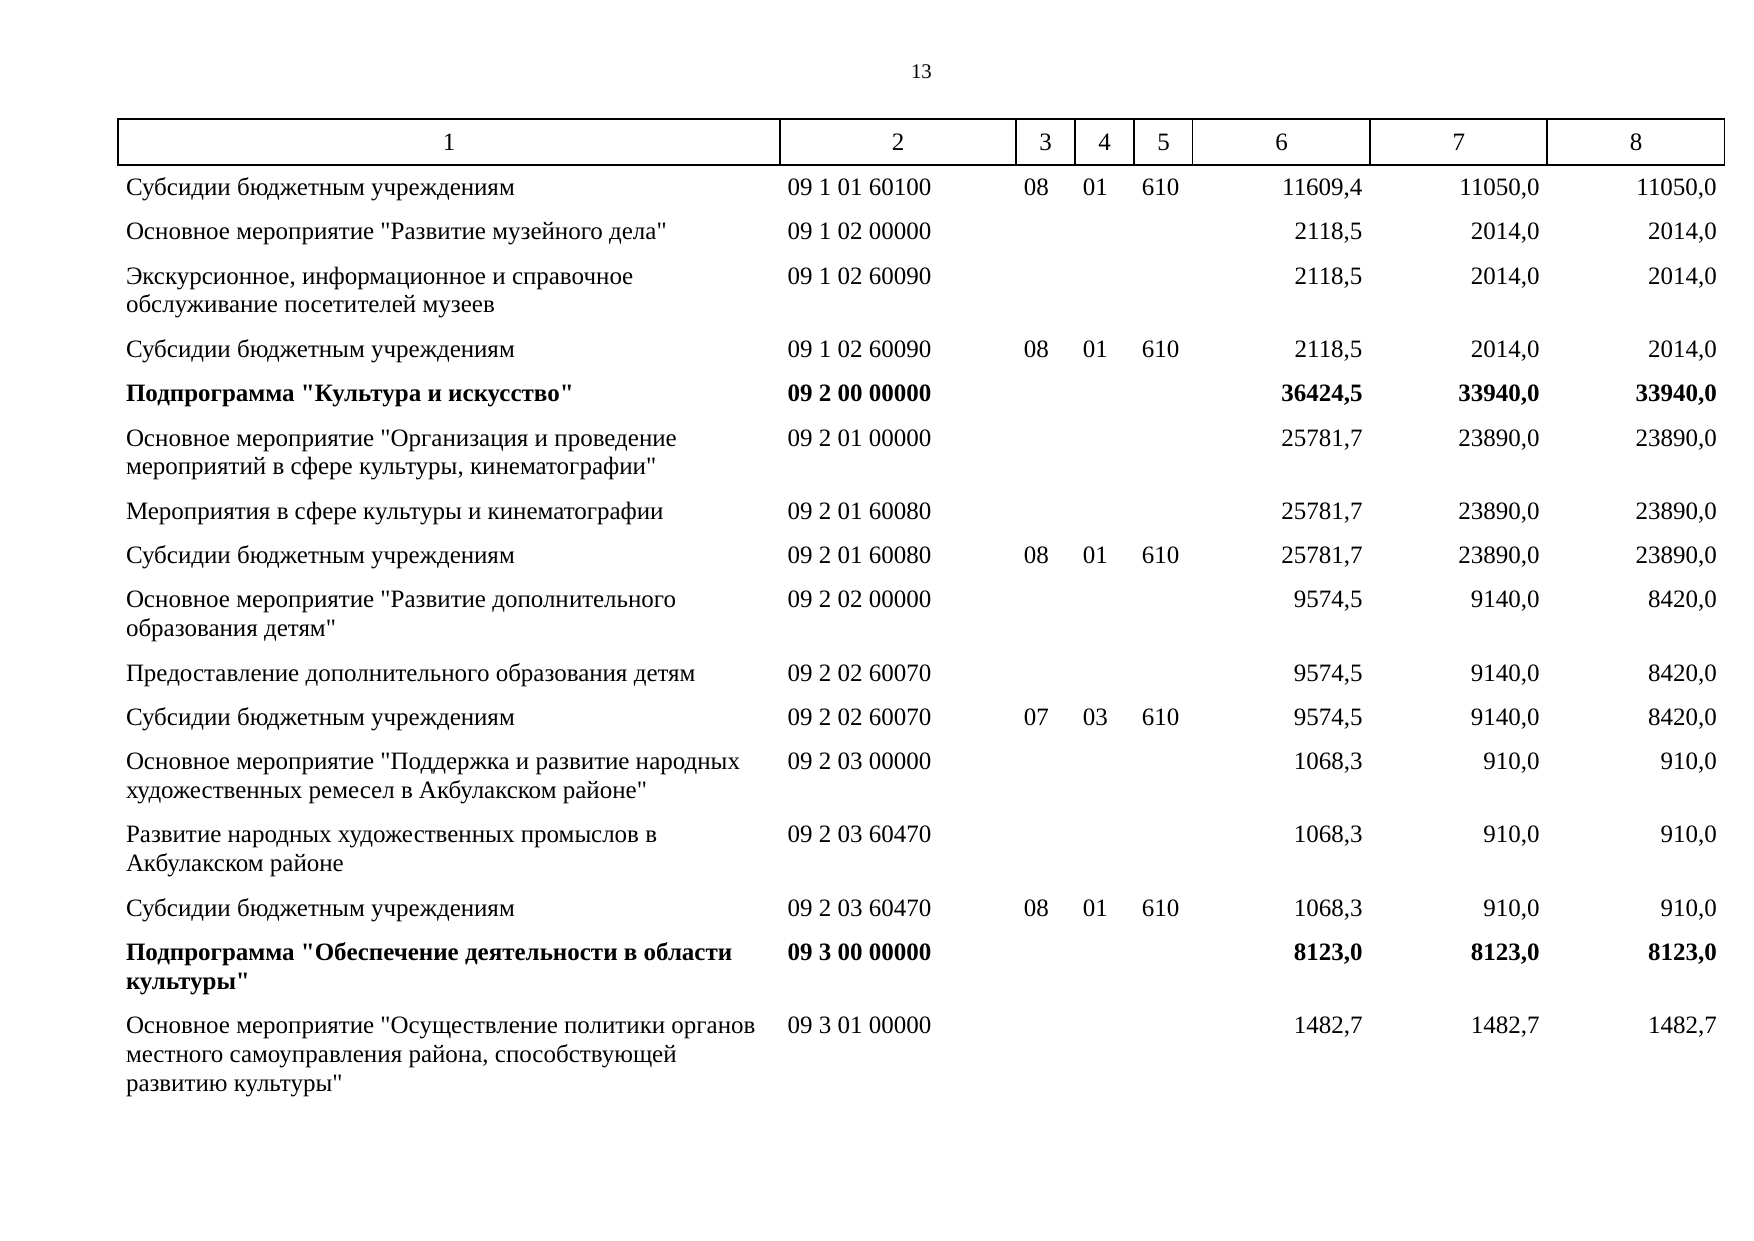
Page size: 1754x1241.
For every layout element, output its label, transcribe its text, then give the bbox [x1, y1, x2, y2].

table_cell 8123,0 [1547, 929, 1724, 1002]
table_header 4 [1083, 128, 1126, 156]
table_cell 09 1 02 00000 [780, 209, 1016, 253]
table_cell 11050,0 [1547, 166, 1724, 208]
table_cell 08 [1016, 532, 1075, 577]
table_cell 610 [1134, 532, 1193, 577]
table_cell 2014,0 [1547, 253, 1724, 326]
table_cell Субсидии бюджетным учреждениям [118, 694, 780, 738]
table_cell Экскурсионное, информационное и справочное обслуживание посетителей музеев [118, 253, 780, 326]
table_cell [1134, 1002, 1193, 1104]
table_cell 11050,0 [1370, 166, 1547, 208]
table_cell Предоставление дополнительного образования детям [118, 650, 780, 694]
table_cell 09 2 01 00000 [780, 415, 1016, 488]
table_cell 8420,0 [1547, 650, 1724, 694]
table_cell 09 2 02 60070 [780, 650, 1016, 694]
table_cell 09 2 03 60470 [780, 812, 1016, 885]
table_cell 25781,7 [1193, 488, 1370, 532]
table_cell 23890,0 [1547, 532, 1724, 577]
table_cell Подпрограмма "Культура и искусство" [118, 370, 780, 415]
table_cell [1134, 650, 1193, 694]
table_cell 610 [1134, 326, 1193, 370]
table_cell [1016, 370, 1075, 415]
table_cell 33940,0 [1547, 370, 1724, 415]
table_cell 11609,4 [1193, 166, 1370, 208]
table_cell 03 [1075, 694, 1134, 738]
table_cell [1075, 650, 1134, 694]
table_cell 23890,0 [1547, 415, 1724, 488]
table_cell 8123,0 [1193, 929, 1370, 1002]
table_cell 01 [1075, 166, 1134, 208]
table_cell Развитие народных художественных промыслов в Акбулакском районе [118, 812, 780, 885]
table_cell 23890,0 [1370, 532, 1547, 577]
table_cell Основное мероприятие "Развитие музейного дела" [118, 209, 780, 253]
table_cell 610 [1134, 166, 1193, 208]
table_cell 07 [1016, 694, 1075, 738]
table_header 8 [1555, 128, 1716, 156]
table_cell [1016, 488, 1075, 532]
table_header [1076, 120, 1133, 164]
table_cell 1482,7 [1370, 1002, 1547, 1104]
table_cell Мероприятия в сфере культуры и кинематографии [118, 488, 780, 532]
table_header 7 [1378, 128, 1539, 156]
table_cell 9574,5 [1193, 650, 1370, 694]
table_cell [1075, 929, 1134, 1002]
table_cell [1075, 1002, 1134, 1104]
table_header 5 [1142, 128, 1185, 156]
table_header [1017, 120, 1074, 164]
table_cell Субсидии бюджетным учреждениям [118, 326, 780, 370]
table_cell [1134, 739, 1193, 812]
table_cell 09 2 02 00000 [780, 577, 1016, 650]
table_cell 910,0 [1547, 885, 1724, 929]
table_cell 25781,7 [1193, 415, 1370, 488]
table_cell Основное мероприятие "Организация и проведение мероприятий в сфере культуры, кинематографии" [118, 415, 780, 488]
table_header [781, 120, 1015, 164]
table_cell [1075, 253, 1134, 326]
table_cell 09 2 03 60470 [780, 885, 1016, 929]
table_cell [1016, 812, 1075, 885]
table_header [119, 120, 779, 164]
table_header 6 [1201, 128, 1362, 156]
table_cell [1075, 370, 1134, 415]
table_cell Субсидии бюджетным учреждениям [118, 885, 780, 929]
table_cell 8123,0 [1370, 929, 1547, 1002]
table_cell [1134, 812, 1193, 885]
table_cell 23890,0 [1370, 488, 1547, 532]
table_cell 910,0 [1547, 739, 1724, 812]
table_cell 1482,7 [1547, 1002, 1724, 1104]
table_cell 36424,5 [1193, 370, 1370, 415]
table_cell 2014,0 [1370, 209, 1547, 253]
table_header [1135, 120, 1192, 164]
table_cell 23890,0 [1370, 415, 1547, 488]
table_header 3 [1024, 128, 1067, 156]
table_cell [1134, 253, 1193, 326]
table_cell [1016, 1002, 1075, 1104]
table_cell 910,0 [1547, 812, 1724, 885]
table_cell 09 2 03 00000 [780, 739, 1016, 812]
table_cell Основное мероприятие "Поддержка и развитие народных художественных ремесел в Акбулакском районе" [118, 739, 780, 812]
table_cell [1016, 929, 1075, 1002]
table_cell 910,0 [1370, 812, 1547, 885]
table_cell 2014,0 [1370, 326, 1547, 370]
table_cell [1016, 577, 1075, 650]
table_cell 01 [1075, 532, 1134, 577]
table_cell 09 1 01 60100 [780, 166, 1016, 208]
table_cell [1075, 577, 1134, 650]
table_cell 09 1 02 60090 [780, 253, 1016, 326]
table_cell 08 [1016, 885, 1075, 929]
table_cell 01 [1075, 326, 1134, 370]
table_cell [1075, 812, 1134, 885]
table_cell 2014,0 [1370, 253, 1547, 326]
table_cell 09 2 01 60080 [780, 488, 1016, 532]
table_cell 01 [1075, 885, 1134, 929]
table_cell [1134, 370, 1193, 415]
table_cell 09 2 02 60070 [780, 694, 1016, 738]
table_cell 2118,5 [1193, 253, 1370, 326]
table_cell 09 2 01 60080 [780, 532, 1016, 577]
table_cell [1016, 415, 1075, 488]
table_header [1371, 120, 1546, 164]
table_cell 1482,7 [1193, 1002, 1370, 1104]
table_cell 08 [1016, 326, 1075, 370]
table_cell 8420,0 [1547, 694, 1724, 738]
table_cell [1134, 488, 1193, 532]
table_cell 2014,0 [1547, 209, 1724, 253]
table_header [1193, 120, 1369, 164]
table_cell [1075, 209, 1134, 253]
table_cell 08 [1016, 166, 1075, 208]
table_cell 25781,7 [1193, 532, 1370, 577]
table_cell 09 1 02 60090 [780, 326, 1016, 370]
table_cell [1016, 739, 1075, 812]
table_cell [1075, 415, 1134, 488]
table_cell 2014,0 [1547, 326, 1724, 370]
table_cell 1068,3 [1193, 885, 1370, 929]
table_header [1548, 120, 1724, 164]
table_cell Субсидии бюджетным учреждениям [118, 532, 780, 577]
table_cell 33940,0 [1370, 370, 1547, 415]
table_cell Субсидии бюджетным учреждениям [118, 166, 780, 208]
table_cell 910,0 [1370, 885, 1547, 929]
table_cell [1075, 739, 1134, 812]
table_cell 9574,5 [1193, 577, 1370, 650]
table_cell Подпрограмма "Обеспечение деятельности в области культуры" [118, 929, 780, 1002]
table_cell [1016, 650, 1075, 694]
table_cell Основное мероприятие "Осуществление политики органов местного самоуправления района, способствующей развитию культуры" [118, 1002, 780, 1104]
table_cell [1134, 415, 1193, 488]
table_cell 09 3 01 00000 [780, 1002, 1016, 1104]
table_cell 610 [1134, 885, 1193, 929]
table_cell 1068,3 [1193, 739, 1370, 812]
table_cell 1068,3 [1193, 812, 1370, 885]
table_cell 9140,0 [1370, 577, 1547, 650]
table_cell 9574,5 [1193, 694, 1370, 738]
table_cell [1134, 209, 1193, 253]
table_cell 2118,5 [1193, 209, 1370, 253]
table_cell 9140,0 [1370, 650, 1547, 694]
table_cell [1016, 253, 1075, 326]
table_cell Основное мероприятие "Развитие дополнительного образования детям" [118, 577, 780, 650]
table_cell 9140,0 [1370, 694, 1547, 738]
table_header 2 [788, 128, 1008, 156]
table_cell 23890,0 [1547, 488, 1724, 532]
table_cell 610 [1134, 694, 1193, 738]
table_cell [1075, 488, 1134, 532]
table_cell 2118,5 [1193, 326, 1370, 370]
table_cell 910,0 [1370, 739, 1547, 812]
table_cell 09 3 00 00000 [780, 929, 1016, 1002]
table_cell [1016, 209, 1075, 253]
table_cell 09 2 00 00000 [780, 370, 1016, 415]
table_cell [1134, 577, 1193, 650]
table_cell [1134, 929, 1193, 1002]
table_header 1 [126, 128, 772, 156]
table_cell 8420,0 [1547, 577, 1724, 650]
